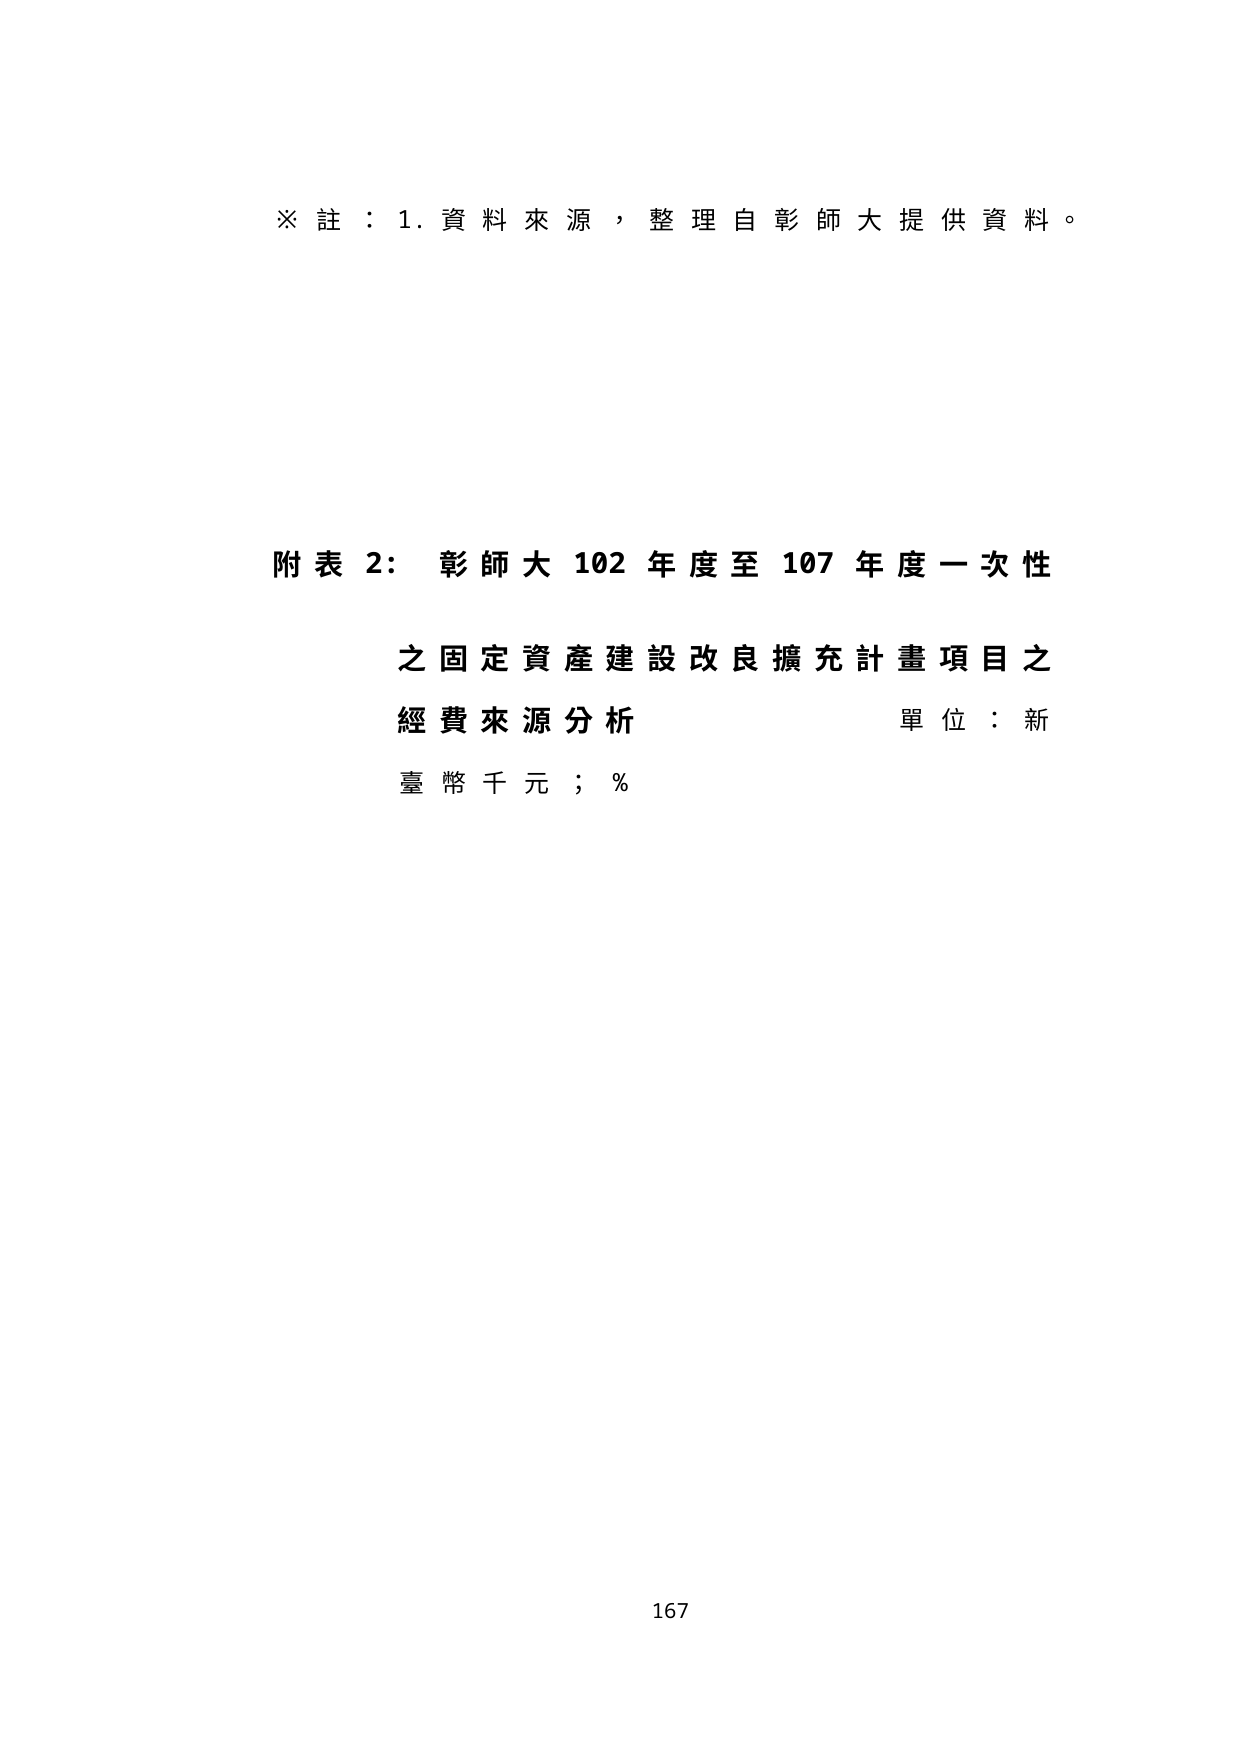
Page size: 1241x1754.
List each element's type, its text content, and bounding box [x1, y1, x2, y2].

text 附表2: 彰師大102年度至107年度一次性之固定資產建設改良擴充計畫項目之經費來源分析 單位：新臺幣千元；% [242, 490, 1058, 802]
text ※註：1.資料來源，整理自彰師大提供資料。 [242, 177, 1058, 302]
